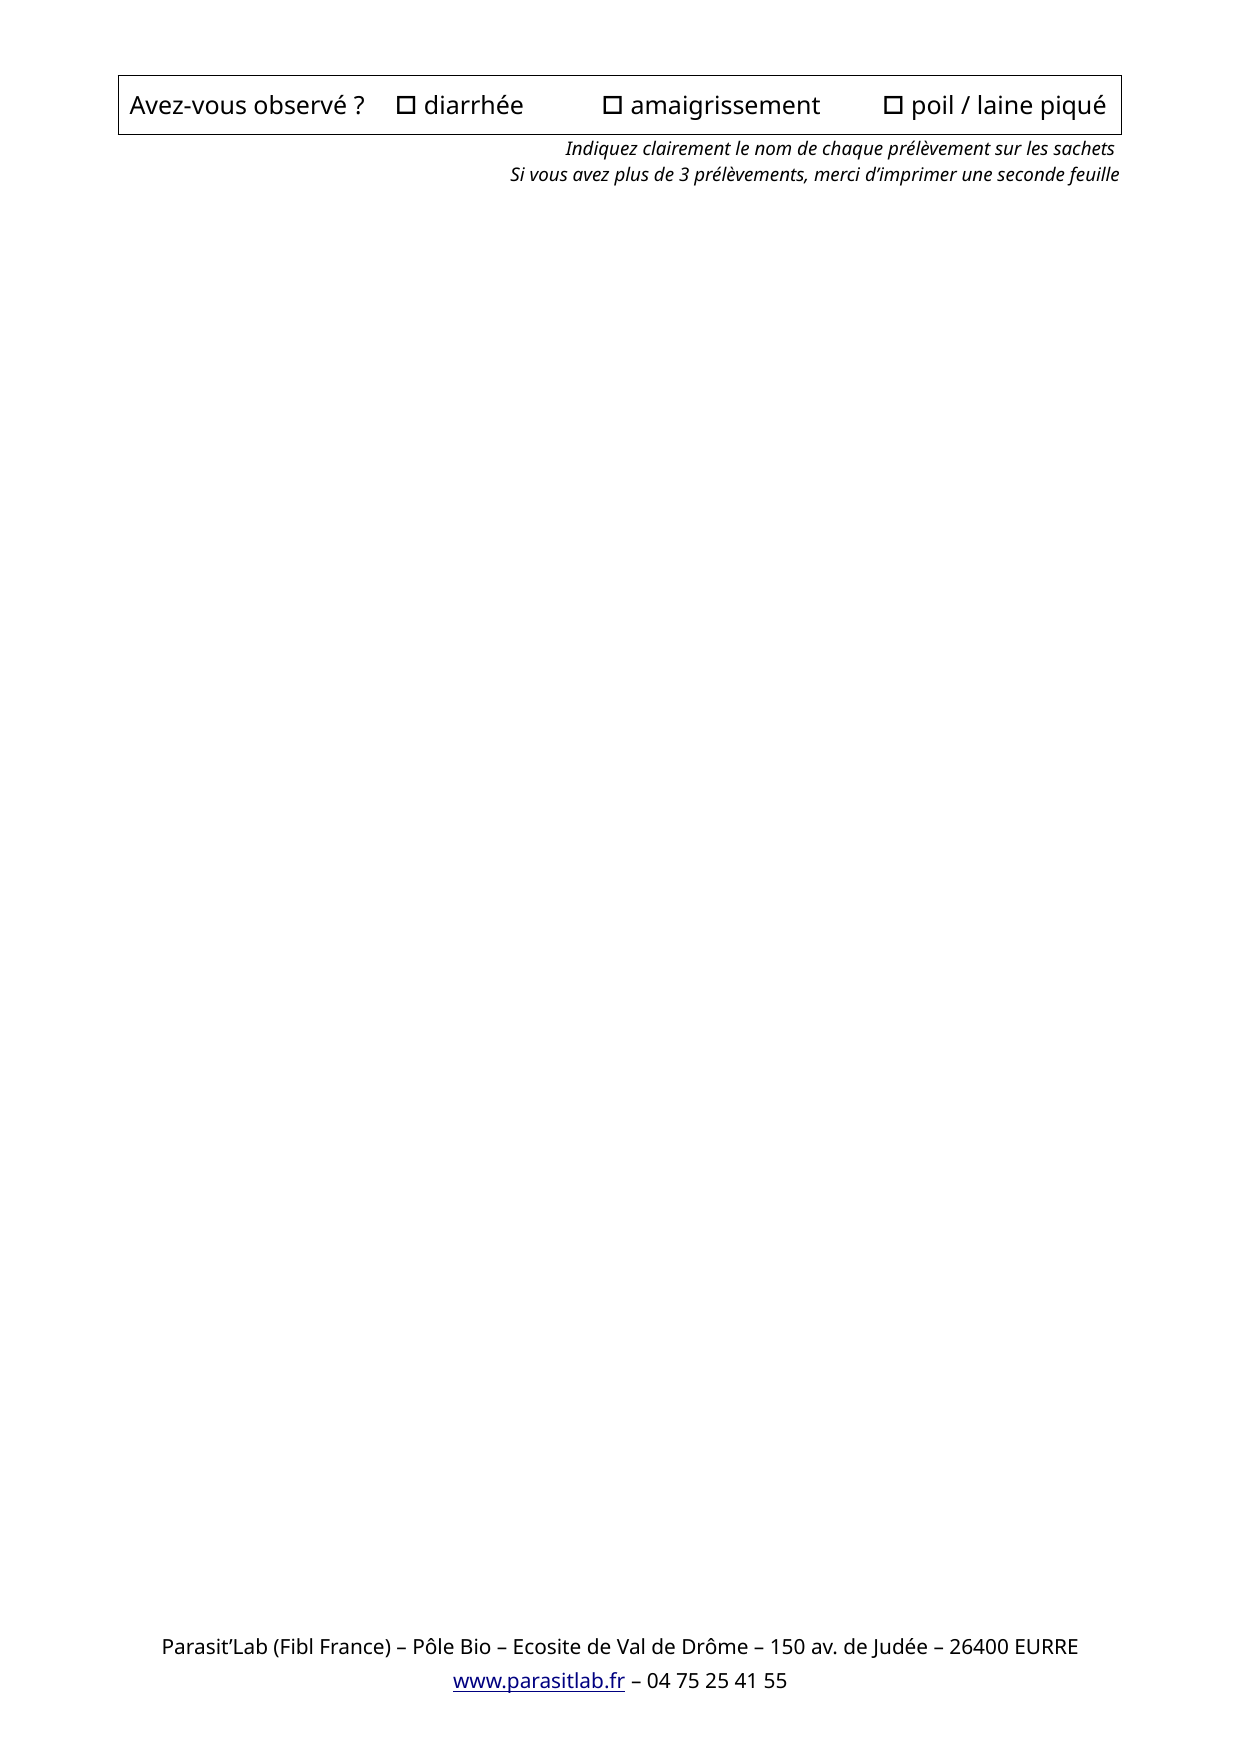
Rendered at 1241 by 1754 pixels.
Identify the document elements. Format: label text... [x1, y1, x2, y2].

text Si vous avez plus de 3 prélèvements, merci d’imprimer une seconde feuille [118, 161, 1122, 186]
table_cell  diarrhée [384, 76, 590, 134]
text Indiquez clairement le nom de chaque prélèvement sur les sachets [118, 135, 1122, 161]
table_cell  amaigrissement [590, 76, 871, 134]
table_cell Avez-vous observé ? [119, 76, 383, 134]
table_cell  poil / laine piqué [871, 76, 1121, 134]
